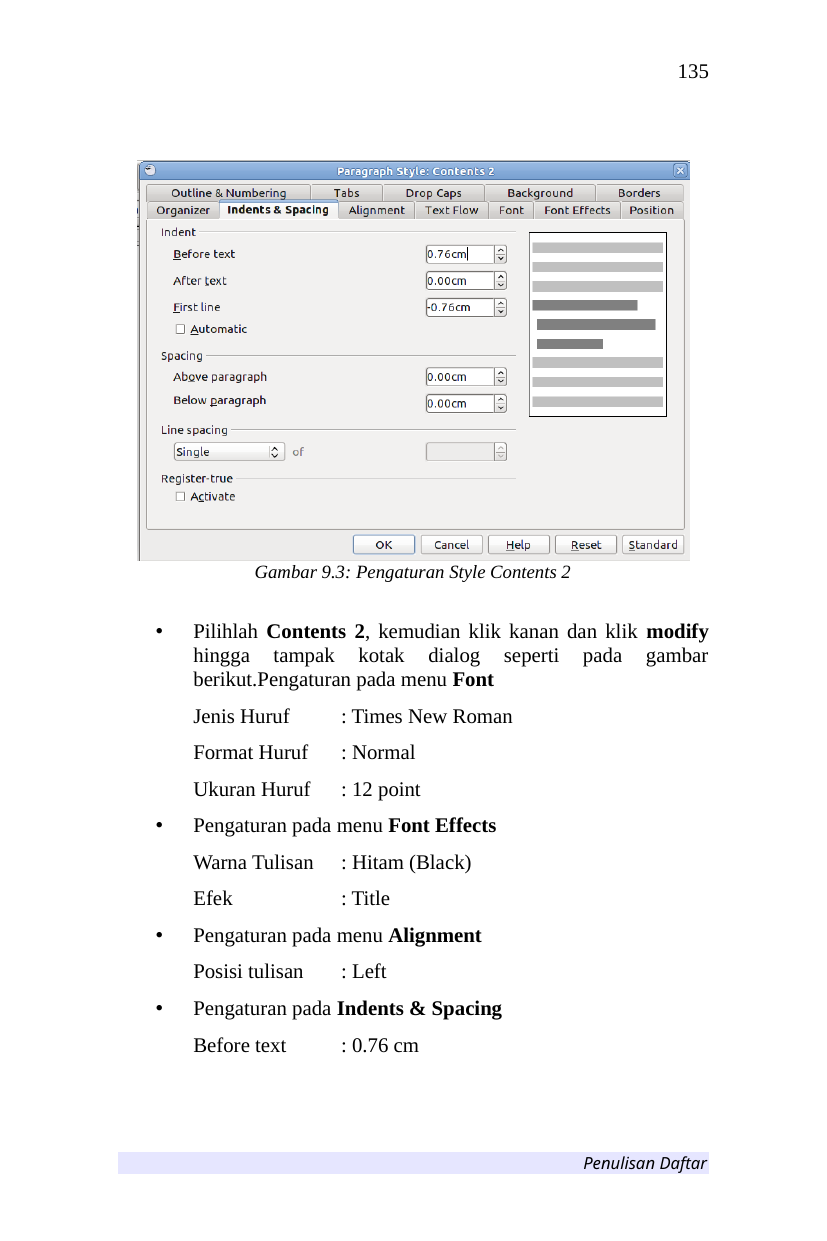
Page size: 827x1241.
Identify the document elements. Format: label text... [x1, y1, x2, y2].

list Pilihlah Contents 2, kemudian klik kanan dan klik modify hingga tampak kotak dialog seperti pada gambar berikut.Pengaturan pada menu Font [156, 619, 709, 691]
list Before text : 0.76 cm [156, 1033, 709, 1057]
list Posisi tulisan : Left [156, 959, 709, 983]
list Jenis Huruf : Times New Roman [156, 703, 709, 728]
list Format Huruf : Normal [156, 740, 709, 764]
picture [137, 160, 690, 561]
list Gambar 9.3: Pengaturan Style Contents 2 [137, 561, 690, 582]
list Efek : Title [156, 886, 709, 910]
list Pengaturan pada Indents & Spacing [156, 996, 709, 1020]
list Pengaturan pada menu Alignment [156, 923, 709, 947]
list Ukuran Huruf : 12 point [156, 777, 709, 801]
list Pengaturan pada menu Font Effects [156, 813, 709, 837]
list Warna Tulisan : Hitam (Black) [156, 850, 709, 874]
